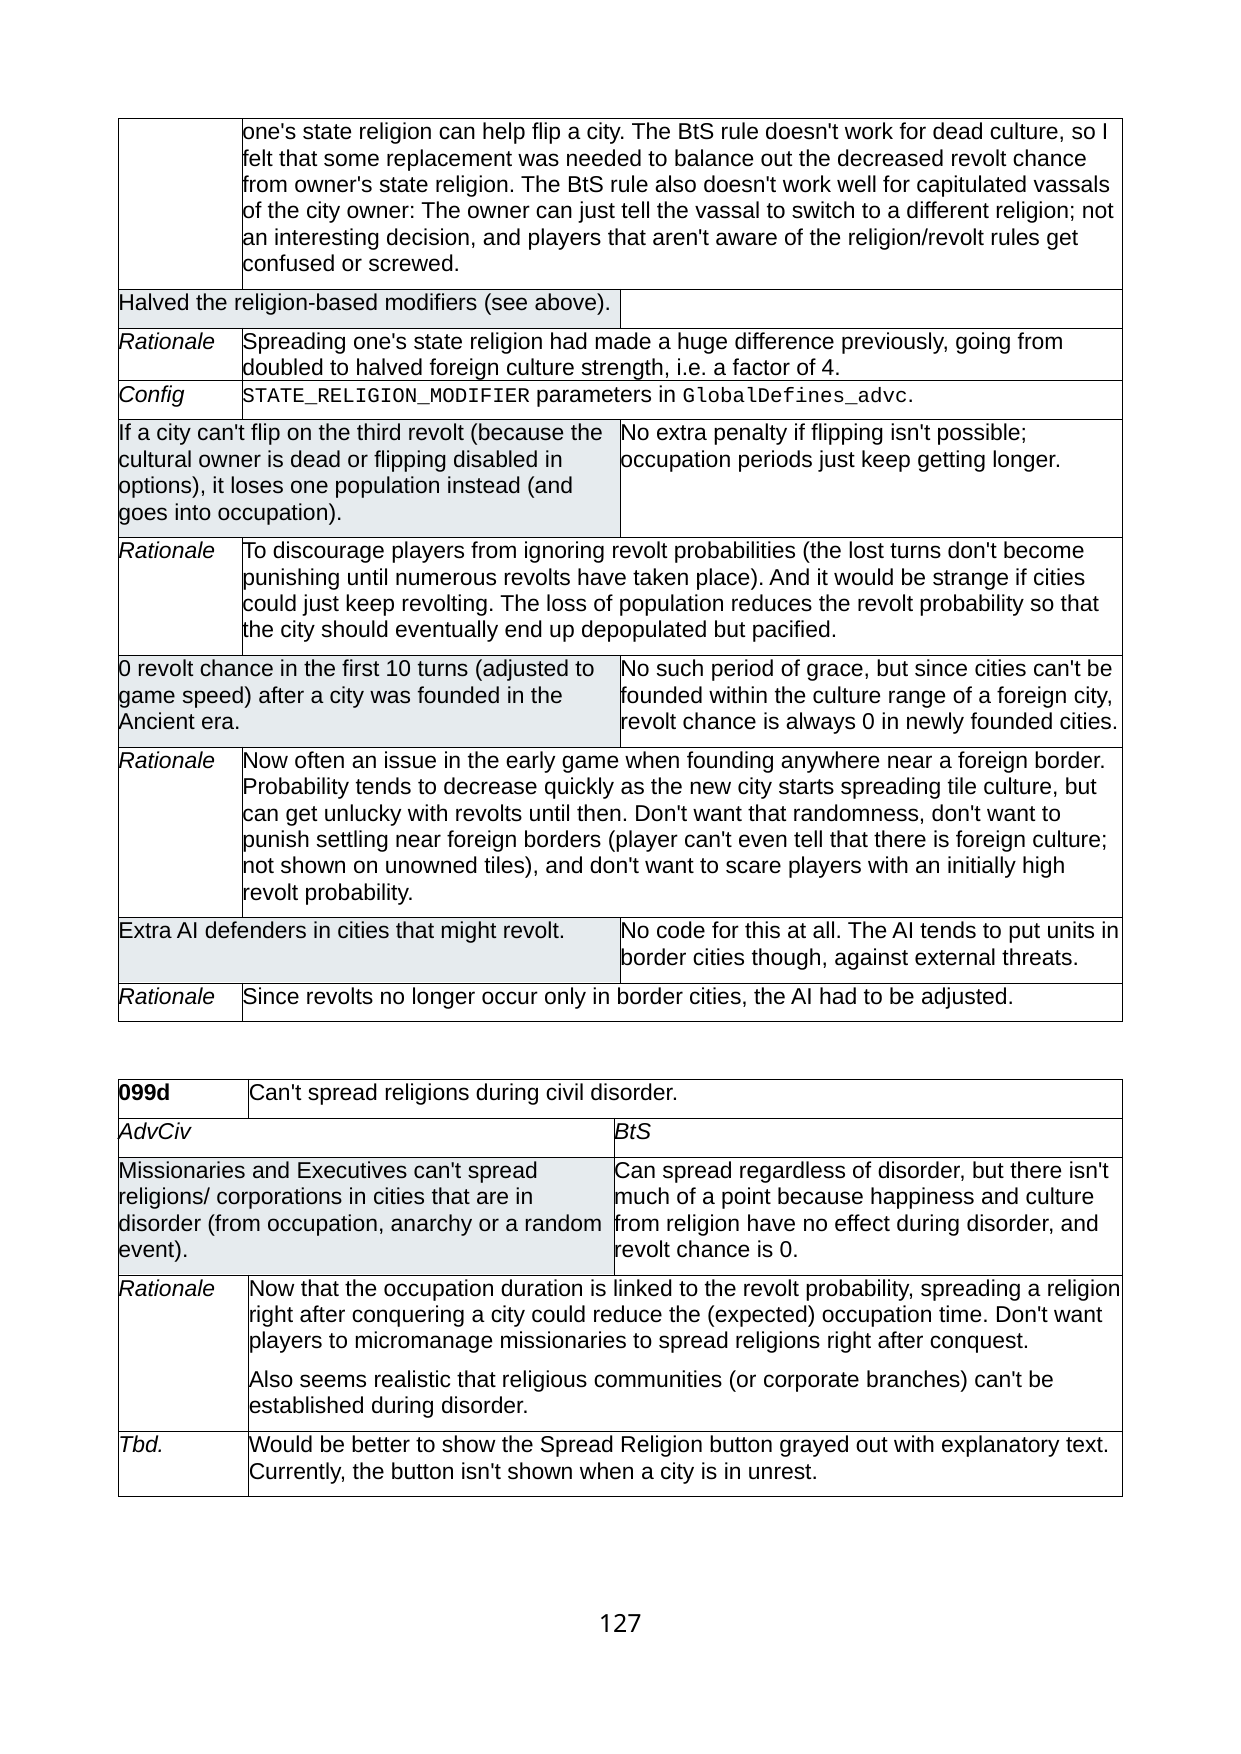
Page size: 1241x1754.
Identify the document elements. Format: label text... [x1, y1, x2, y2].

table_cell Rationale [119, 748, 242, 917]
table_cell Rationale [119, 329, 242, 380]
table_cell one's state religion can help flip a city. The BtS rule doesn't work for dead culture, so I felt that some replacement was needed to balance out the decreased revolt chance from owner's state religion. The BtS rule also doesn't work well for capitulated vassals of the city owner: The owner can just tell the vassal to switch to a different religion; not an interesting decision, and players that aren't aware of the religion/revolt rules get confused or screwed. [243, 119, 1122, 289]
table_cell Rationale [119, 1276, 248, 1431]
table_cell BtS [615, 1119, 1122, 1157]
table_cell Rationale [119, 538, 242, 655]
table_header 099d [119, 1080, 248, 1118]
table_cell Spreading one's state religion had made a huge difference previously, going from doubled to halved foreign culture strength, i.e. a factor of 4. [243, 329, 1122, 380]
table_cell Tbd. [119, 1432, 248, 1496]
table_cell Would be better to show the Spread Religion button grayed out with explanatory text. Currently, the button isn't shown when a city is in unrest. [249, 1432, 1122, 1496]
table_cell Rationale [119, 984, 242, 1021]
table_cell Missionaries and Executives can't spread religions/ corporations in cities that are in disorder (from occupation, anarchy or a random event). [119, 1158, 614, 1274]
table_cell Halved the religion-based modifiers (see above). [119, 290, 620, 328]
table_cell To discourage players from ignoring revolt probabilities (the lost turns don't become punishing until numerous revolts have taken place). And it would be strange if cities could just keep revolting. The loss of population reduces the revolt probability so that the city should eventually end up depopulated but pacified. [243, 538, 1122, 655]
table_cell 0 revolt chance in the first 10 turns (adjusted to game speed) after a city was founded in the Ancient era. [119, 656, 620, 747]
table_cell No code for this at all. The AI tends to put units in border cities though, against external threats. [621, 918, 1122, 982]
table_cell Now often an issue in the early game when founding anywhere near a foreign border. Probability tends to decrease quickly as the new city starts spreading tile culture, but can get unlucky with revolts until then. Don't want that randomness, don't want to punish settling near foreign borders (player can't even tell that there is foreign culture; not shown on unowned tiles), and don't want to scare players with an initially high revolt probability. [243, 748, 1122, 917]
table_cell Config [119, 381, 242, 419]
table_cell Can spread regardless of disorder, but there isn't much of a point because happiness and culture from religion have no effect during disorder, and revolt chance is 0. [615, 1158, 1122, 1274]
table_cell Since revolts no longer occur only in border cities, the AI had to be adjusted. [243, 984, 1122, 1021]
table_cell [119, 119, 242, 289]
table_cell No extra penalty if flipping isn't possible; occupation periods just keep getting longer. [621, 420, 1122, 537]
table_cell Now that the occupation duration is linked to the revolt probability, spreading a religion right after conquering a city could reduce the (expected) occupation time. Don't want players to micromanage missionaries to spread religions right after conquest. Also seems realistic that religious communities (or corporate branches) can't be established during disorder. [249, 1276, 1122, 1431]
table_cell No such period of grace, but since cities can't be founded within the culture range of a foreign city, revolt chance is always 0 in newly founded cities. [621, 656, 1122, 747]
table_cell STATE_RELIGION_MODIFIER parameters in GlobalDefines_advc. [243, 381, 1122, 419]
table_cell If a city can't flip on the third revolt (because the cultural owner is dead or flipping disabled in options), it loses one population instead (and goes into occupation). [119, 420, 620, 537]
table_cell AdvCiv [119, 1119, 614, 1157]
table_header Can't spread religions during civil disorder. [249, 1080, 1122, 1118]
table_cell [621, 290, 1122, 328]
table_cell Extra AI defenders in cities that might revolt. [119, 918, 620, 982]
